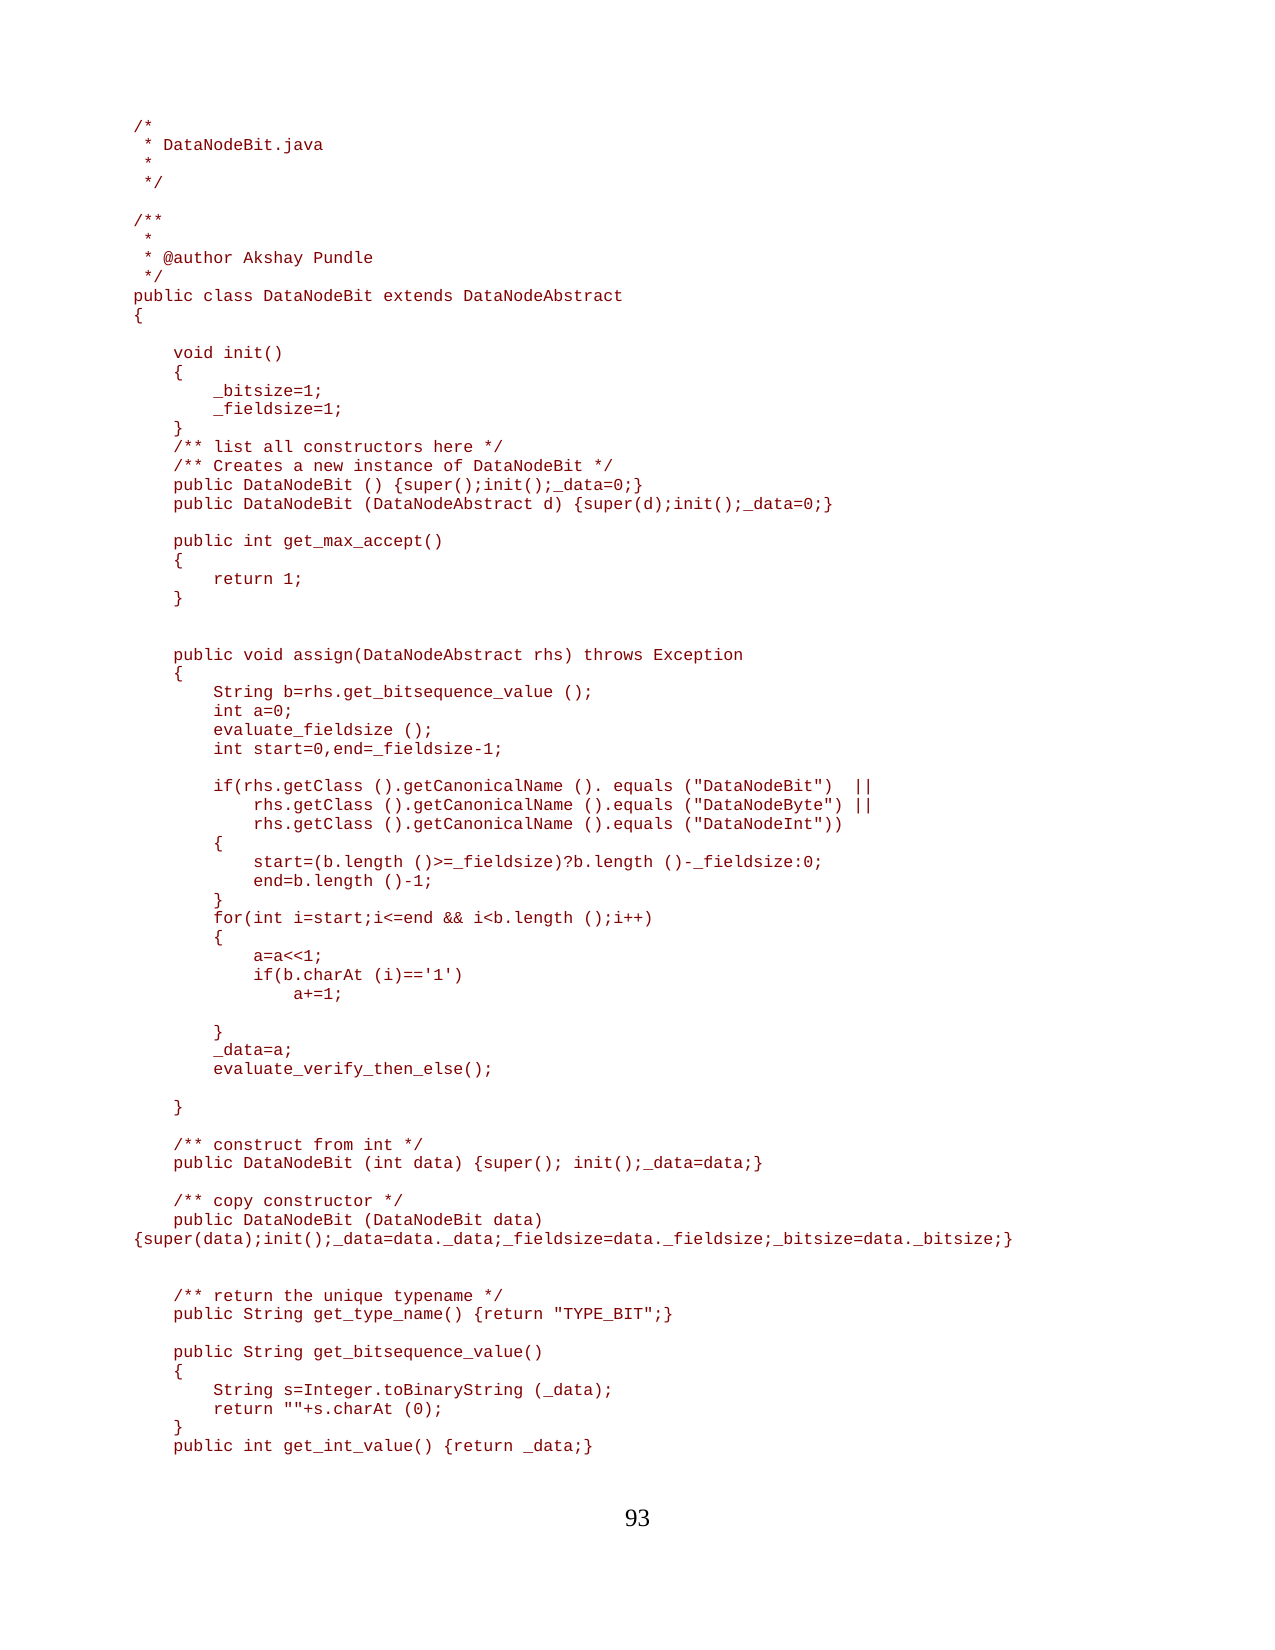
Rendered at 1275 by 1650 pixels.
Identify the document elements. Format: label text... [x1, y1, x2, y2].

text evaluate_fieldsize (); [133, 721, 1157, 740]
text { [133, 552, 1157, 571]
text * @author Akshay Pundle [133, 250, 1157, 269]
text /** Creates a new instance of DataNodeBit */ [133, 457, 1157, 476]
text public String get_type_name() {return "TYPE_BIT";} [133, 1306, 1157, 1325]
text start=(b.length ()>=_fieldsize)?b.length ()-_fieldsize:0; [133, 853, 1157, 872]
text /** [133, 212, 1157, 231]
text rhs.getClass ().getCanonicalName ().equals ("DataNodeByte") || [133, 797, 1157, 816]
text String b=rhs.get_bitsequence_value (); [133, 684, 1157, 703]
text public DataNodeBit (int data) {super(); init();_data=data;} [133, 1155, 1157, 1174]
text int start=0,end=_fieldsize-1; [133, 740, 1157, 759]
text public int get_max_accept() [133, 533, 1157, 552]
text } [133, 891, 1157, 910]
text void init() [133, 344, 1157, 363]
text /* [133, 118, 1157, 137]
text /** construct from int */ [133, 1136, 1157, 1155]
text * [133, 156, 1157, 175]
text } [133, 1098, 1157, 1117]
text a=a<<1; [133, 948, 1157, 967]
text public class DataNodeBit extends DataNodeAbstract [133, 288, 1157, 307]
text _data=a; [133, 1042, 1157, 1061]
text end=b.length ()-1; [133, 872, 1157, 891]
text if(rhs.getClass ().getCanonicalName (). equals ("DataNodeBit") || [133, 778, 1157, 797]
text public DataNodeBit (DataNodeBit data) {super(data);init();_data=data._data;_fieldsize=data._fieldsize;_bitsize=data._bitsize;} [133, 1212, 1157, 1249]
text int a=0; [133, 703, 1157, 721]
text public void assign(DataNodeAbstract rhs) throws Exception [133, 646, 1157, 665]
text _fieldsize=1; [133, 401, 1157, 420]
text /** copy constructor */ [133, 1193, 1157, 1212]
text { [133, 929, 1157, 948]
text for(int i=start;i<=end && i<b.length ();i++) [133, 910, 1157, 929]
text public DataNodeBit () {super();init();_data=0;} [133, 476, 1157, 495]
text /** list all constructors here */ [133, 439, 1157, 457]
text if(b.charAt (i)=='1') [133, 967, 1157, 985]
text /** return the unique typename */ [133, 1287, 1157, 1306]
text } [133, 589, 1157, 608]
text _bitsize=1; [133, 382, 1157, 401]
text { [133, 363, 1157, 382]
text public DataNodeBit (DataNodeAbstract d) {super(d);init();_data=0;} [133, 495, 1157, 514]
text */ [133, 175, 1157, 193]
text } [133, 1023, 1157, 1042]
text return 1; [133, 571, 1157, 589]
text public String get_bitsequence_value() [133, 1344, 1157, 1362]
text * [133, 231, 1157, 250]
text rhs.getClass ().getCanonicalName ().equals ("DataNodeInt")) [133, 816, 1157, 834]
text { [133, 834, 1157, 853]
text public int get_int_value() {return _data;} [133, 1438, 1157, 1457]
text } [133, 420, 1157, 439]
text a+=1; [133, 985, 1157, 1004]
text { [133, 1362, 1157, 1381]
text } [133, 1419, 1157, 1438]
text { [133, 665, 1157, 684]
text { [133, 307, 1157, 326]
text return ""+s.charAt (0); [133, 1400, 1157, 1419]
text * DataNodeBit.java [133, 137, 1157, 156]
text */ [133, 269, 1157, 288]
text String s=Integer.toBinaryString (_data); [133, 1381, 1157, 1400]
text evaluate_verify_then_else(); [133, 1061, 1157, 1080]
